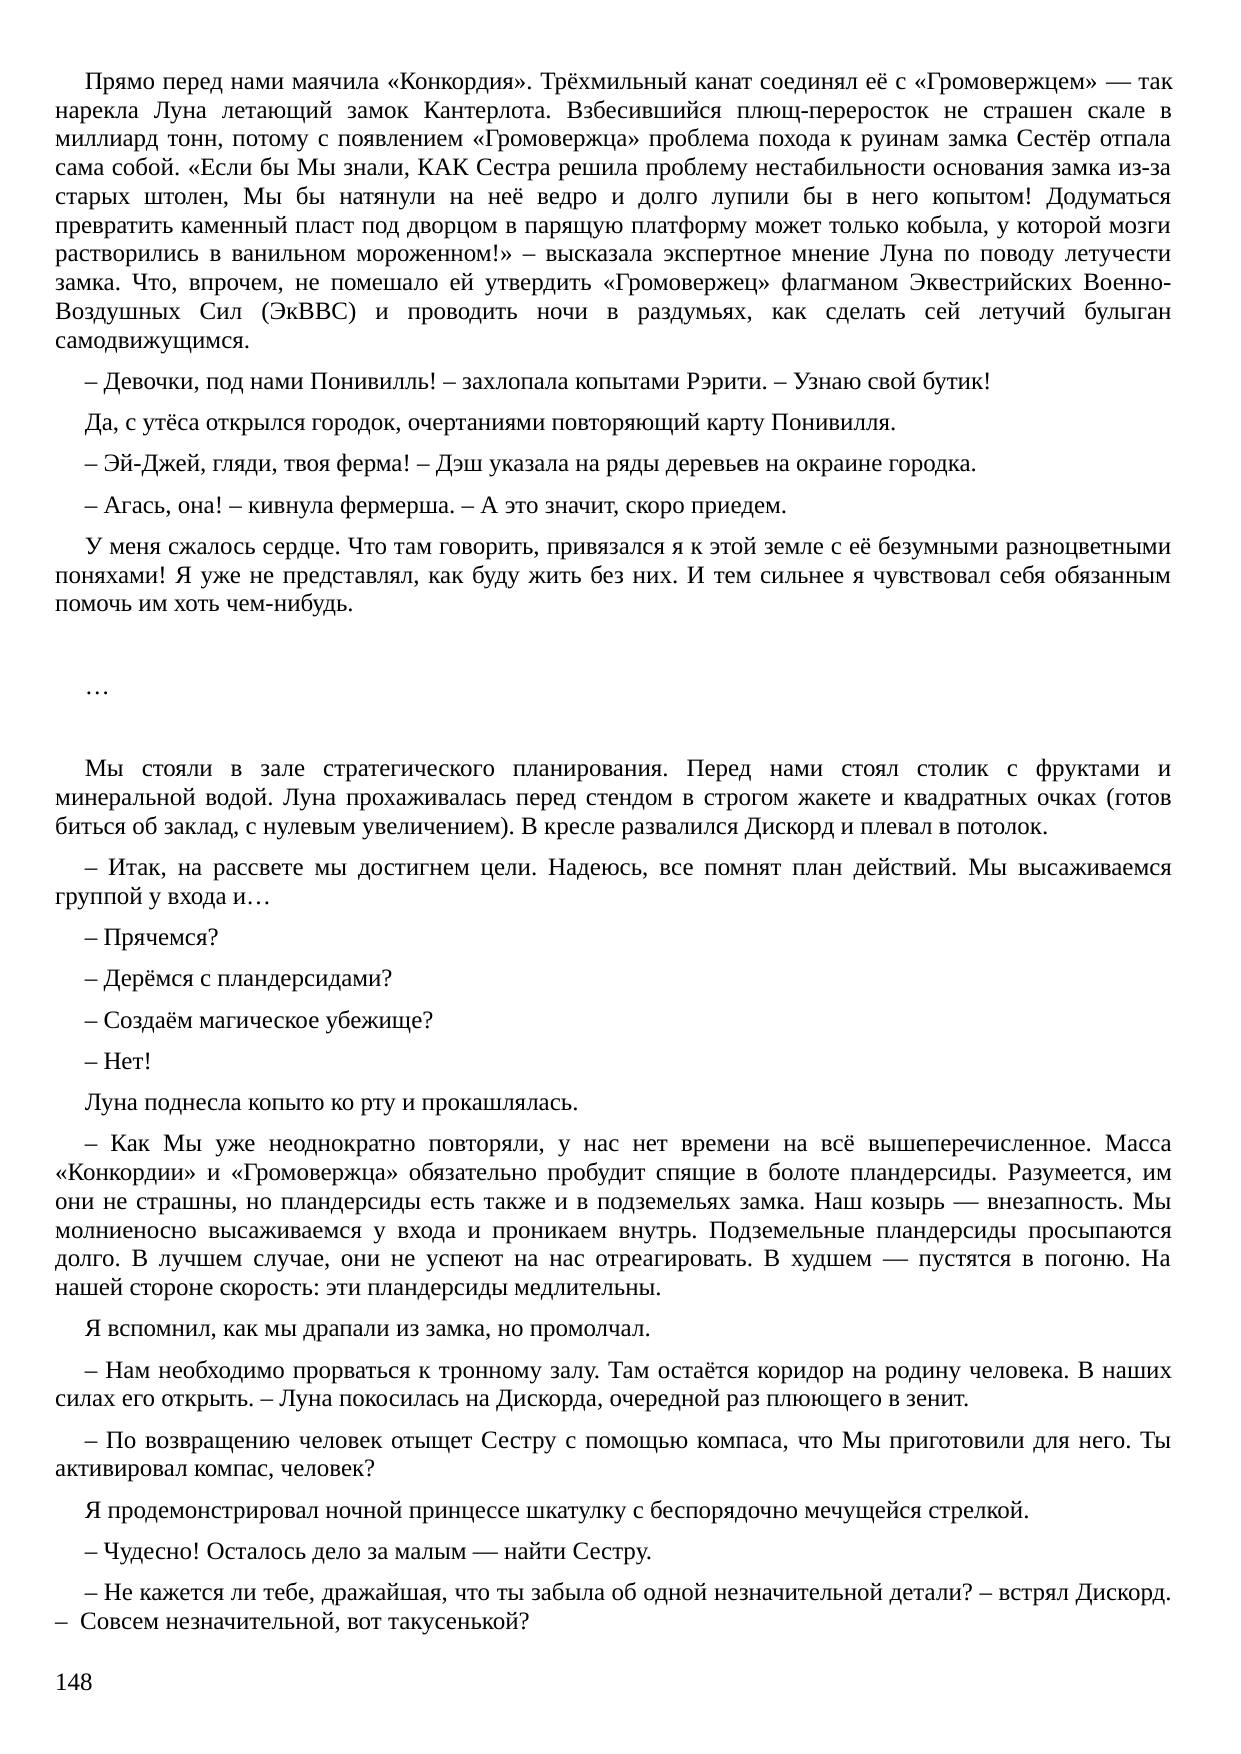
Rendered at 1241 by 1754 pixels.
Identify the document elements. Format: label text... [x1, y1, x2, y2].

text Прямо перед нами маячила «Конкордия». Трёхмильный канат соединял её с «Громовержцем» — так нарекла Луна летающий замок Кантерлота. Взбесившийся плющ-переросток не страшен скале в миллиард тонн, потому с появлением «Громовержца» проблема похода к руинам замка Сестёр отпала сама собой. «Если бы Мы знали, КАК Сестра решила проблему нестабильности основания замка из-за старых штолен, Мы бы натянули на неё ведро и долго лупили бы в него копытом! Додуматься превратить каменный пласт под дворцом в парящую платформу может только кобыла, у которой мозги растворились в ванильном мороженном!» – высказала экспертное мнение Луна по поводу летучести замка. Что, впрочем, не помешало ей утвердить «Громовержец» флагманом Эквестрийских Военно-Воздушных Сил (ЭкВВС) и проводить ночи в раздумьях, как сделать сей летучий булыган самодвижущимся. [55, 66, 1173, 353]
text – Нам необходимо прорваться к тронному залу. Там остаётся коридор на родину человека. В наших силах его открыть. – Луна покосилась на Дискорда, очередной раз плюющего в зенит. [55, 1355, 1173, 1412]
text – По возвращению человек отыщет Сестру с помощью компаса, что Мы приготовили для него. Ты активировал компас, человек? [55, 1425, 1173, 1482]
text Я продемонстрировал ночной принцессе шкатулку с беспорядочно мечущейся стрелкой. [55, 1495, 1173, 1523]
text – Нет! [55, 1046, 1173, 1075]
text – Чудесно! Осталось дело за малым — найти Сестру. [55, 1536, 1173, 1565]
text – Эй-Джей, гляди, твоя ферма! – Дэш указала на ряды деревьев на окраине городка. [55, 448, 1173, 477]
text – Прячемся? [55, 922, 1173, 951]
text – Итак, на рассвете мы достигнем цели. Надеюсь, все помнят план действий. Мы высаживаемся группой у входа и… [55, 852, 1173, 910]
text Да, с утёса открылся городок, очертаниями повторяющий карту Понивилля. [55, 407, 1173, 436]
text – Как Мы уже неоднократно повторяли, у нас нет времени на всё вышеперечисленное. Масса «Конкордии» и «Громовержца» обязательно пробудит спящие в болоте пландерсиды. Разумеется, им они не страшны, но пландерсиды есть также и в подземельях замка. Наш козырь — внезапность. Мы молниеносно высаживаемся у входа и проникаем внутрь. Подземельные пландерсиды просыпаются долго. В лучшем случае, они не успеют на нас отреагировать. В худшем — пустятся в погоню. На нашей стороне скорость: эти пландерсиды медлительны. [55, 1128, 1173, 1301]
text – Девочки, под нами Понивилль! – захлопала копытами Рэрити. – Узнаю свой бутик! [55, 366, 1173, 395]
text У меня сжалось сердце. Что там говорить, привязался я к этой земле с её безумными разноцветными поняхами! Я уже не представлял, как буду жить без них. И тем сильнее я чувствовал себя обязанным помочь им хоть чем-нибудь. [55, 531, 1173, 617]
text Луна поднесла копыто ко рту и прокашлялась. [55, 1087, 1173, 1116]
text Мы стояли в зале стратегического планирования. Перед нами стоял столик с фруктами и минеральной водой. Луна прохаживалась перед стендом в строгом жакете и квадратных очках (готов биться об заклад, с нулевым увеличением). В кресле развалился Дискорд и плевал в потолок. [55, 753, 1173, 840]
text – Агась, она! – кивнула фермерша. – А это значит, скоро приедем. [55, 490, 1173, 518]
text … [55, 671, 1173, 700]
text – Создаём магическое убежище? [55, 1005, 1173, 1033]
text – Не кажется ли тебе, дражайшая, что ты забыла об одной незначительной детали? – встрял Дискорд. – Совсем незначительной, вот такусенькой? [55, 1577, 1173, 1635]
text Я вспомнил, как мы драпали из замка, но промолчал. [55, 1313, 1173, 1342]
text – Дерёмся с пландерсидами? [55, 963, 1173, 992]
